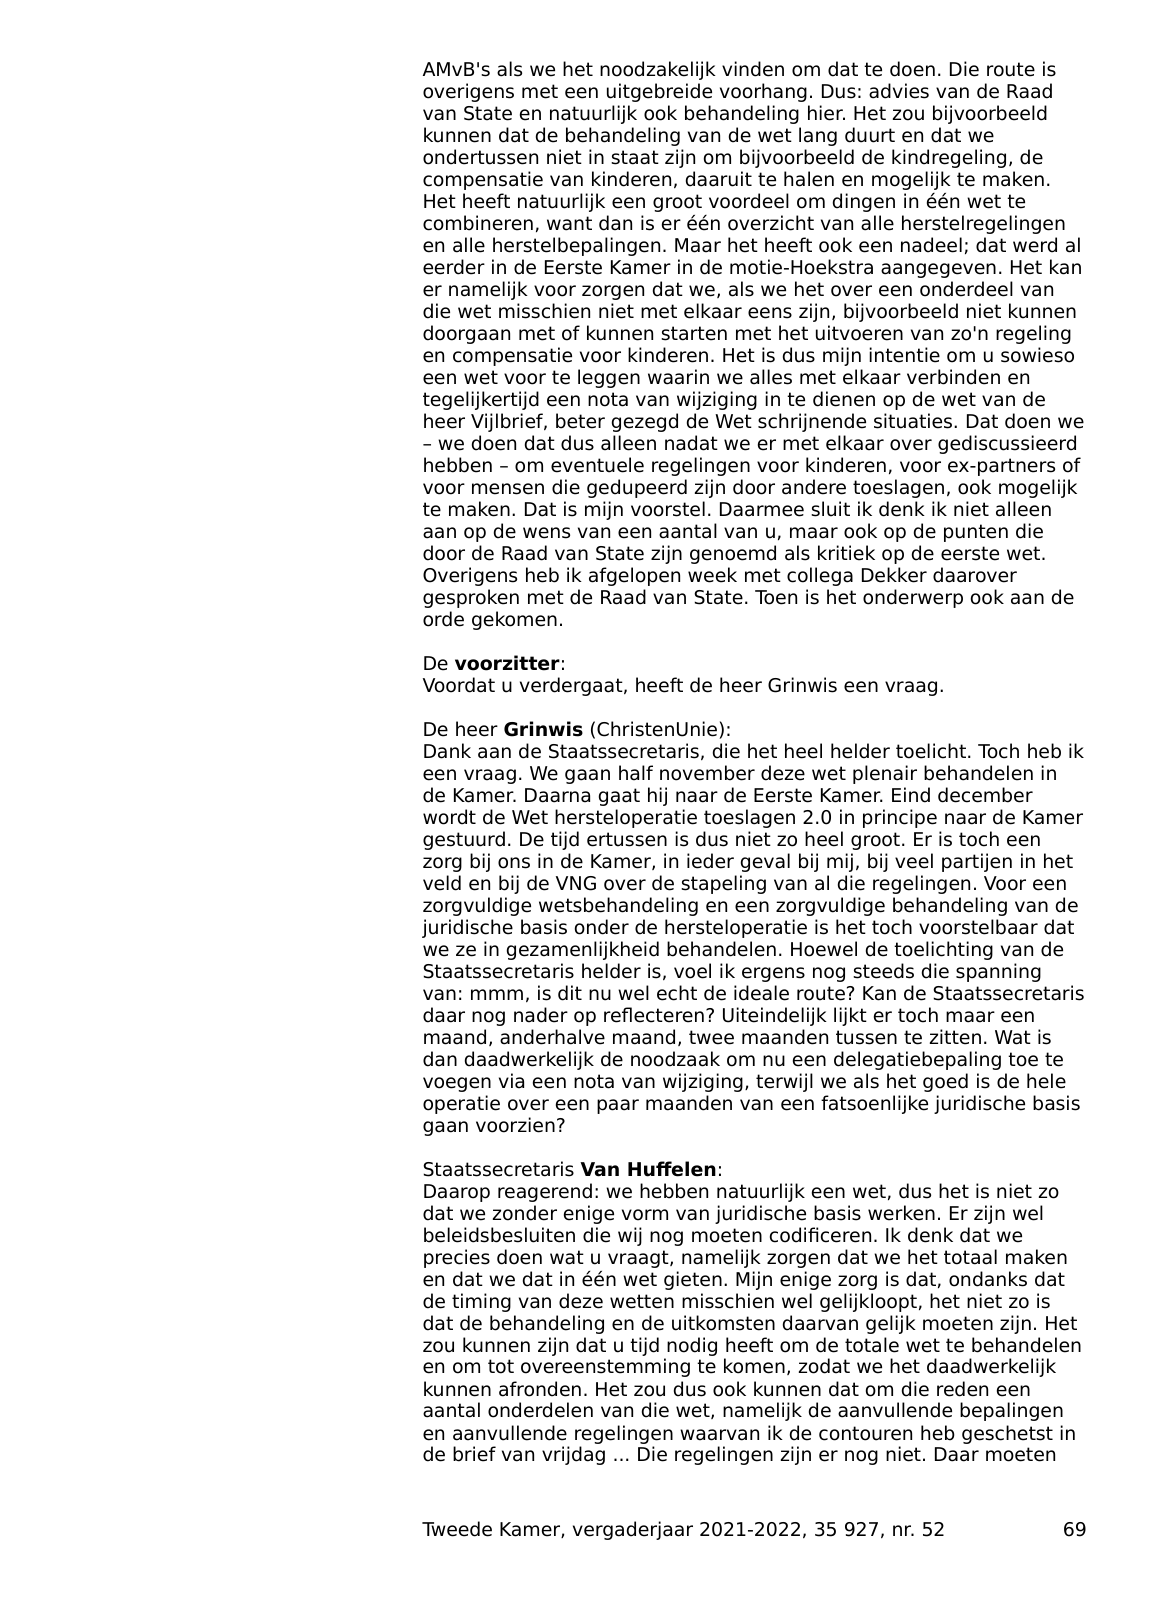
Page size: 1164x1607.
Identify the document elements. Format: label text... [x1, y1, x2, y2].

text Staatssecretaris Van Huffelen: [422, 1159, 1087, 1181]
text Dank aan de Staatssecretaris, die het heel helder toelicht. Toch heb ik een vraag. We gaan half november deze wet plenair behandelen in de Kamer. Daarna gaat hij naar de Eerste Kamer. Eind december wordt de Wet hersteloperatie toeslagen 2.0 in principe naar de Kamer gestuurd. De tijd ertussen is dus niet zo heel groot. Er is toch een zorg bij ons in de Kamer, in ieder geval bij mij, bij veel partijen in het veld en bij de VNG over de stapeling van al die regelingen. Voor een zorgvuldige wetsbehandeling en een zorgvuldige behandeling van de juridische basis onder de hersteloperatie is het toch voorstelbaar dat we ze in gezamenlijkheid behandelen. Hoewel de toelichting van de Staatssecretaris helder is, voel ik ergens nog steeds die spanning van: mmm, is dit nu wel echt de ideale route? Kan de Staatssecretaris daar nog nader op reflecteren? Uiteindelijk lijkt er toch maar een maand, anderhalve maand, twee maanden tussen te zitten. Wat is dan daadwerkelijk de noodzaak om nu een delegatiebepaling toe te voegen via een nota van wijziging, terwijl we als het goed is de hele operatie over een paar maanden van een fatsoenlijke juridische basis gaan voorzien? [422, 741, 1087, 1136]
text De heer Grinwis (ChristenUnie): [422, 719, 1087, 741]
text AMvB's als we het noodzakelijk vinden om dat te doen. Die route is overigens met een uitgebreide voorhang. Dus: advies van de Raad van State en natuurlijk ook behandeling hier. Het zou bijvoorbeeld kunnen dat de behandeling van de wet lang duurt en dat we ondertussen niet in staat zijn om bijvoorbeeld de kindregeling, de compensatie van kinderen, daaruit te halen en mogelijk te maken. Het heeft natuurlijk een groot voordeel om dingen in één wet te combineren, want dan is er één overzicht van alle herstelregelingen en alle herstelbepalingen. Maar het heeft ook een nadeel; dat werd al eerder in de Eerste Kamer in de motie-Hoekstra aangegeven. Het kan er namelijk voor zorgen dat we, als we het over een onderdeel van die wet misschien niet met elkaar eens zijn, bijvoorbeeld niet kunnen doorgaan met of kunnen starten met het uitvoeren van zo'n regeling en compensatie voor kinderen. Het is dus mijn intentie om u sowieso een wet voor te leggen waarin we alles met elkaar verbinden en tegelijkertijd een nota van wijziging in te dienen op de wet van de heer Vijlbrief, beter gezegd de Wet schrijnende situaties. Dat doen we – we doen dat dus alleen nadat we er met elkaar over gediscussieerd hebben – om eventuele regelingen voor kinderen, voor ex-partners of voor mensen die gedupeerd zijn door andere toeslagen, ook mogelijk te maken. Dat is mijn voorstel. Daarmee sluit ik denk ik niet alleen aan op de wens van een aantal van u, maar ook op de punten die door de Raad van State zijn genoemd als kritiek op de eerste wet. Overigens heb ik afgelopen week met collega Dekker daarover gesproken met de Raad van State. Toen is het onderwerp ook aan de orde gekomen. [422, 59, 1087, 631]
text De voorzitter: [422, 653, 1087, 675]
text Voordat u verdergaat, heeft de heer Grinwis een vraag. [422, 675, 1087, 697]
text Daarop reagerend: we hebben natuurlijk een wet, dus het is niet zo dat we zonder enige vorm van juridische basis werken. Er zijn wel beleidsbesluiten die wij nog moeten codificeren. Ik denk dat we precies doen wat u vraagt, namelijk zorgen dat we het totaal maken en dat we dat in één wet gieten. Mijn enige zorg is dat, ondanks dat de timing van deze wetten misschien wel gelijkloopt, het niet zo is dat de behandeling en de uitkomsten daarvan gelijk moeten zijn. Het zou kunnen zijn dat u tijd nodig heeft om de totale wet te behandelen en om tot overeenstemming te komen, zodat we het daadwerkelijk kunnen afronden. Het zou dus ook kunnen dat om die reden een aantal onderdelen van die wet, namelijk de aanvullende bepalingen en aanvullende regelingen waarvan ik de contouren heb geschetst in de brief van vrijdag ... Die regelingen zijn er nog niet. Daar moeten [422, 1181, 1087, 1466]
